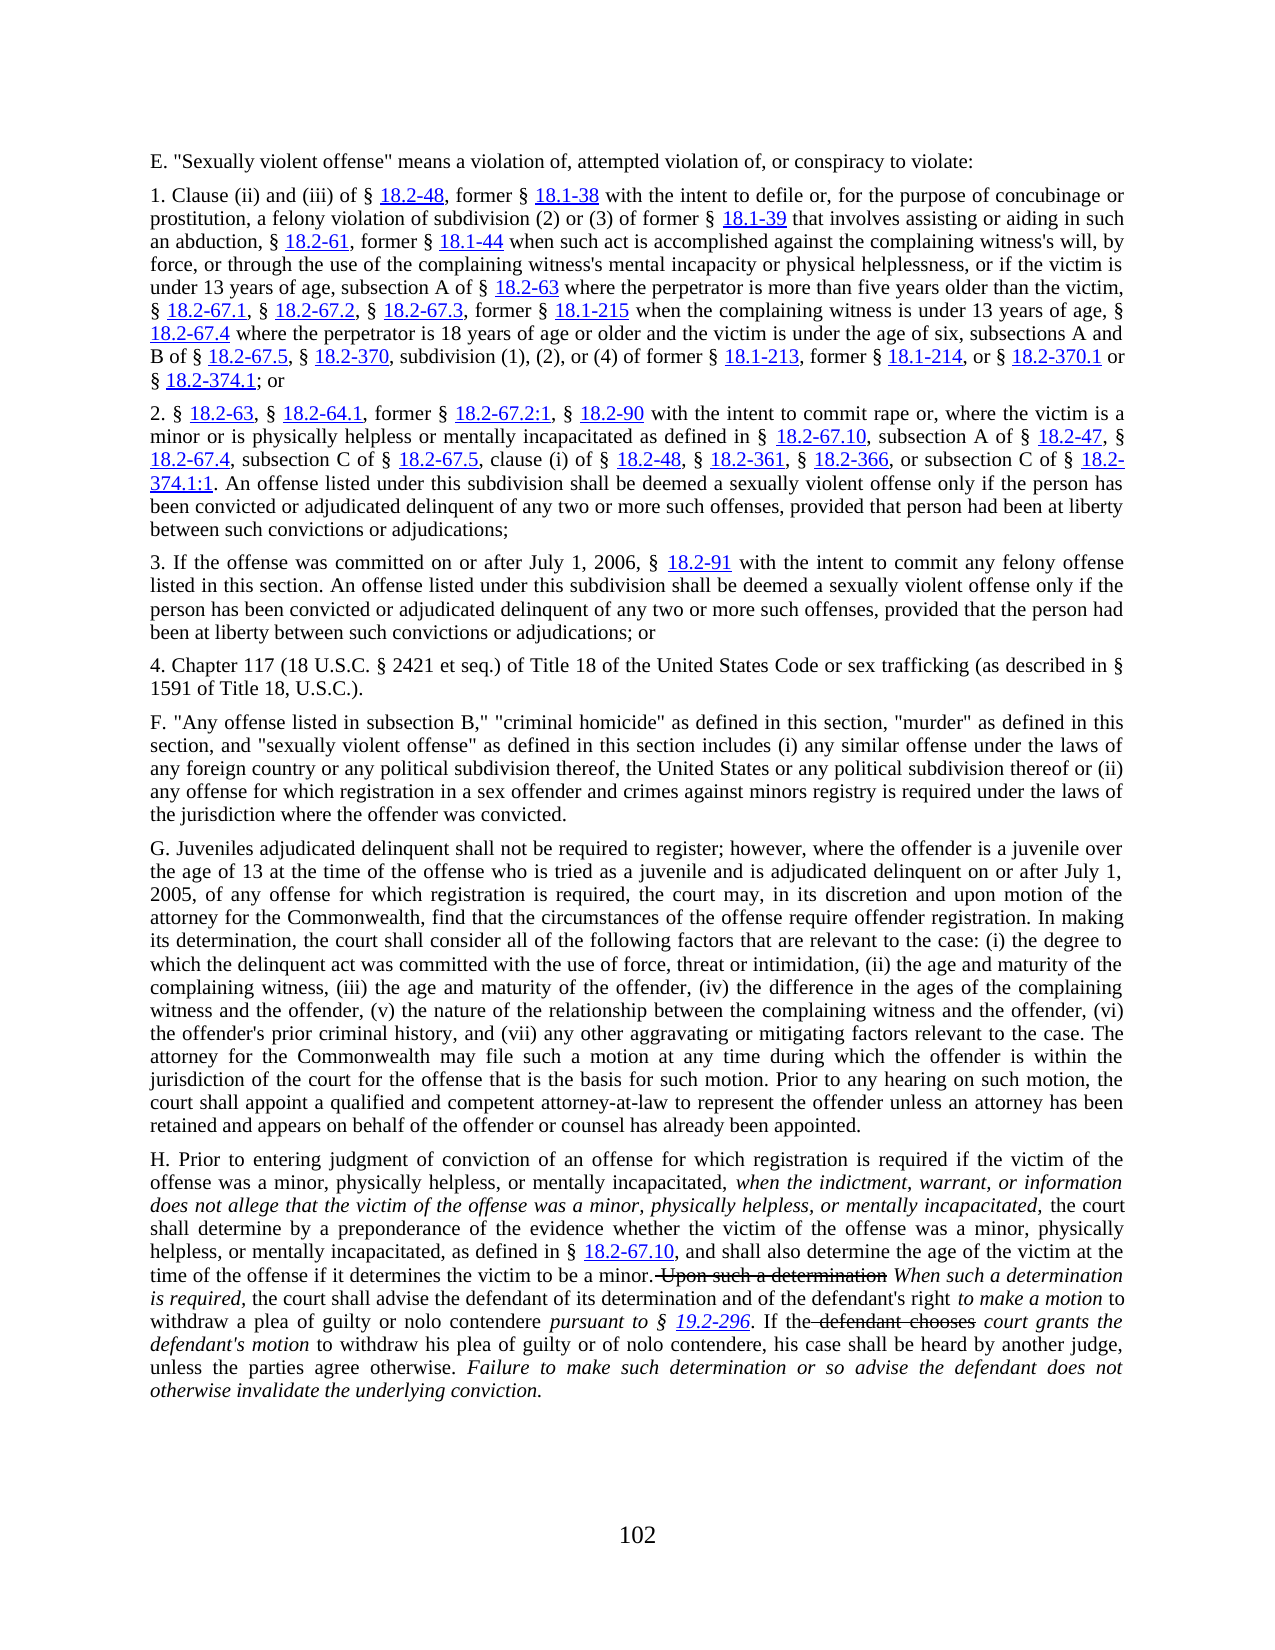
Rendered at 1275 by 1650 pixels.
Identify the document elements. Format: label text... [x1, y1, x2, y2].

text G. Juveniles adjudicated delinquent shall not be required to register; however, where the offender is a juvenile over the age of 13 at the time of the offense who is tried as a juvenile and is adjudicated delinquent on or after July 1, 2005, of any offense for which registration is required, the court may, in its discretion and upon motion of the attorney for the Commonwealth, find that the circumstances of the offense require offender registration. In making its determination, the court shall consider all of the following factors that are relevant to the case: (i) the degree to which the delinquent act was committed with the use of force, threat or intimidation, (ii) the age and maturity of the complaining witness, (iii) the age and maturity of the offender, (iv) the difference in the ages of the complaining witness and the offender, (v) the nature of the relationship between the complaining witness and the offender, (vi) the offender's prior criminal history, and (vii) any other aggravating or mitigating factors relevant to the case. The attorney for the Commonwealth may file such a motion at any time during which the offender is within the jurisdiction of the court for the offense that is the basis for such motion. Prior to any hearing on such motion, the court shall appoint a qualified and competent attorney-at-law to represent the offender unless an attorney has been retained and appears on behalf of the offender or counsel has already been appointed. [150, 837, 1125, 1137]
text H. Prior to entering judgment of conviction of an offense for which registration is required if the victim of the offense was a minor, physically helpless, or mentally incapacitated, when the indictment, warrant, or information does not allege that the victim of the offense was a minor, physically helpless, or mentally incapacitated, the court shall determine by a preponderance of the evidence whether the victim of the offense was a minor, physically helpless, or mentally incapacitated, as defined in § 18.2-67.10, and shall also determine the age of the victim at the time of the offense if it determines the victim to be a minor. Upon such a determination When such a determination is required, the court shall advise the defendant of its determination and of the defendant's right to make a motion to withdraw a plea of guilty or nolo contendere pursuant to § 19.2-296. If the defendant chooses court grants the defendant's motion to withdraw his plea of guilty or of nolo contendere, his case shall be heard by another judge, unless the parties agree otherwise. Failure to make such determination or so advise the defendant does not otherwise invalidate the underlying conviction. [150, 1148, 1125, 1402]
text 4. Chapter 117 (18 U.S.C. § 2421 et seq.) of Title 18 of the United States Code or sex trafficking (as described in § 1591 of Title 18, U.S.C.). [150, 654, 1125, 700]
text E. "Sexually violent offense" means a violation of, attempted violation of, or conspiracy to violate: [150, 150, 1125, 173]
text 1. Clause (ii) and (iii) of § 18.2-48, former § 18.1-38 with the intent to defile or, for the purpose of concubinage or prostitution, a felony violation of subdivision (2) or (3) of former § 18.1-39 that involves assisting or aiding in such an abduction, § 18.2-61, former § 18.1-44 when such act is accomplished against the complaining witness's will, by force, or through the use of the complaining witness's mental incapacity or physical helplessness, or if the victim is under 13 years of age, subsection A of § 18.2-63 where the perpetrator is more than five years older than the victim, § 18.2-67.1, § 18.2-67.2, § 18.2-67.3, former § 18.1-215 when the complaining witness is under 13 years of age, § 18.2-67.4 where the perpetrator is 18 years of age or older and the victim is under the age of six, subsections A and B of § 18.2-67.5, § 18.2-370, subdivision (1), (2), or (4) of former § 18.1-213, former § 18.1-214, or § 18.2-370.1 or § 18.2-374.1; or [150, 183, 1125, 392]
text 2. § 18.2-63, § 18.2-64.1, former § 18.2-67.2:1, § 18.2-90 with the intent to commit rape or, where the victim is a minor or is physically helpless or mentally incapacitated as defined in § 18.2-67.10, subsection A of § 18.2-47, § 18.2-67.4, subsection C of § 18.2-67.5, clause (i) of § 18.2-48, § 18.2-361, § 18.2-366, or subsection C of § 18.2-374.1:1. An offense listed under this subdivision shall be deemed a sexually violent offense only if the person has been convicted or adjudicated delinquent of any two or more such offenses, provided that person had been at liberty between such convictions or adjudications; [150, 402, 1125, 541]
text F. "Any offense listed in subsection B," "criminal homicide" as defined in this section, "murder" as defined in this section, and "sexually violent offense" as defined in this section includes (i) any similar offense under the laws of any foreign country or any political subdivision thereof, the United States or any political subdivision thereof or (ii) any offense for which registration in a sex offender and crimes against minors registry is required under the laws of the jurisdiction where the offender was convicted. [150, 711, 1125, 826]
text 3. If the offense was committed on or after July 1, 2006, § 18.2-91 with the intent to commit any felony offense listed in this section. An offense listed under this subdivision shall be deemed a sexually violent offense only if the person has been convicted or adjudicated delinquent of any two or more such offenses, provided that the person had been at liberty between such convictions or adjudications; or [150, 551, 1125, 644]
